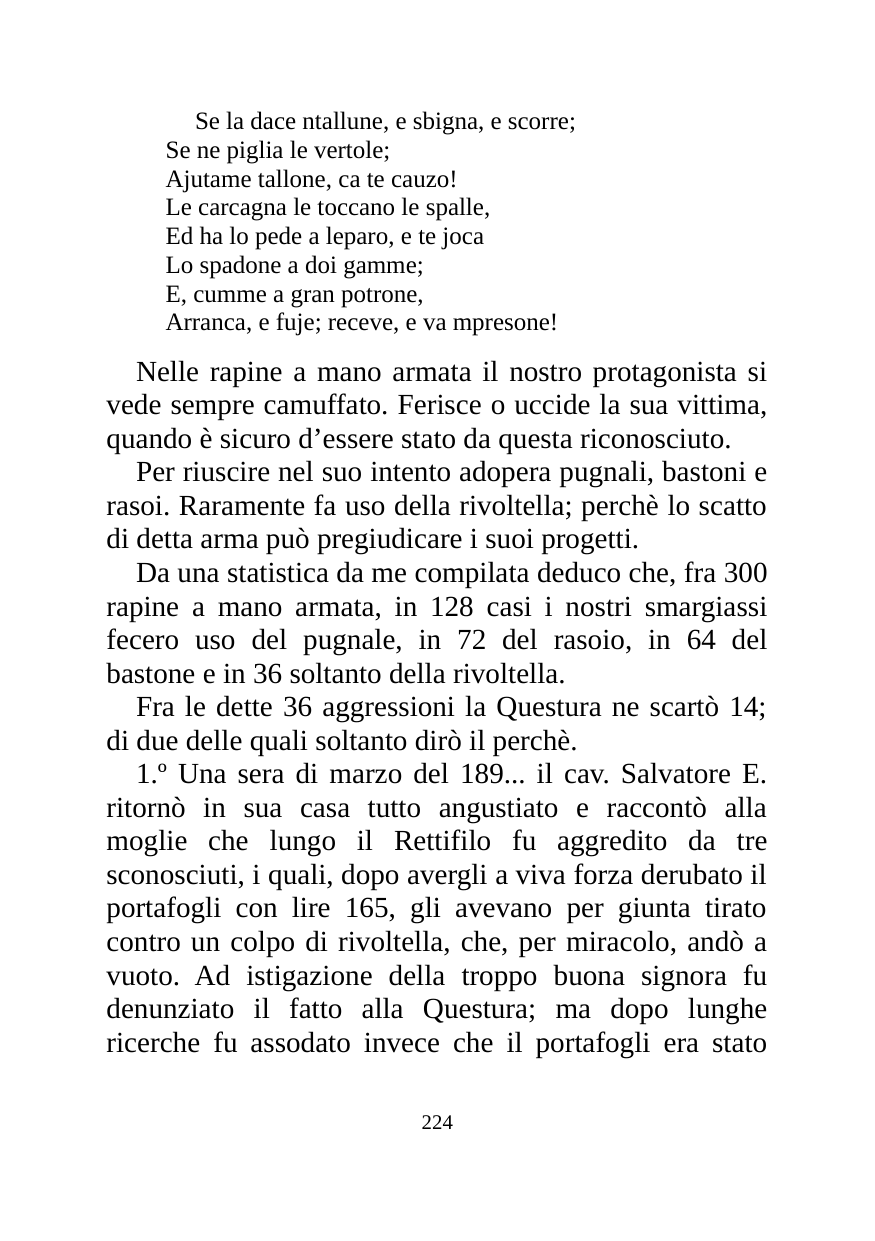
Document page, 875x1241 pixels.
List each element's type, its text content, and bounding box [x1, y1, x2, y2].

text Per riuscire nel suo intento adopera pugnali, bastoni e rasoi. Raramente fa uso della rivoltella; perchè lo scatto di detta arma può pregiudicare i suoi progetti. [106, 454, 768, 555]
text Da una statistica da me compilata deduco che, fra 300 rapine a mano armata, in 128 casi i nostri smargiassi fecero uso del pugnale, in 72 del rasoio, in 64 del bastone e in 36 soltanto della rivoltella. [106, 555, 768, 689]
text 1.º Una sera di marzo del 189... il cav. Salvatore E. ritornò in sua casa tutto angustiato e raccontò alla moglie che lungo il Rettifilo fu aggredito da tre sconosciuti, i quali, dopo avergli a viva forza derubato il portafogli con lire 165, gli avevano per giunta tirato contro un colpo di rivoltella, che, per miracolo, andò a vuoto. Ad istigazione della troppo buona signora fu denunziato il fatto alla Questura; ma dopo lunghe ricerche fu assodato invece che il portafogli era stato [106, 756, 768, 1058]
text Fra le dette 36 aggressioni la Questura ne scartò 14; di due delle quali soltanto dirò il perchè. [106, 689, 768, 756]
text Nelle rapine a mano armata il nostro protagonista si vede sempre camuffato. Ferisce o uccide la sua vittima, quando è sicuro d’essere stato da questa riconosciuto. [106, 354, 768, 454]
text Se la dace ntallune, e sbigna, e scorre; Se ne piglia le vertole; Ajutame tallone, ca te cauzo! Le carcagna le toccano le spalle, Ed ha lo pede a leparo, e te joca Lo spadone a doi gamme; E, cumme a gran potrone, Arranca, e fuje; receve, e va mpresone! [165, 106, 768, 336]
